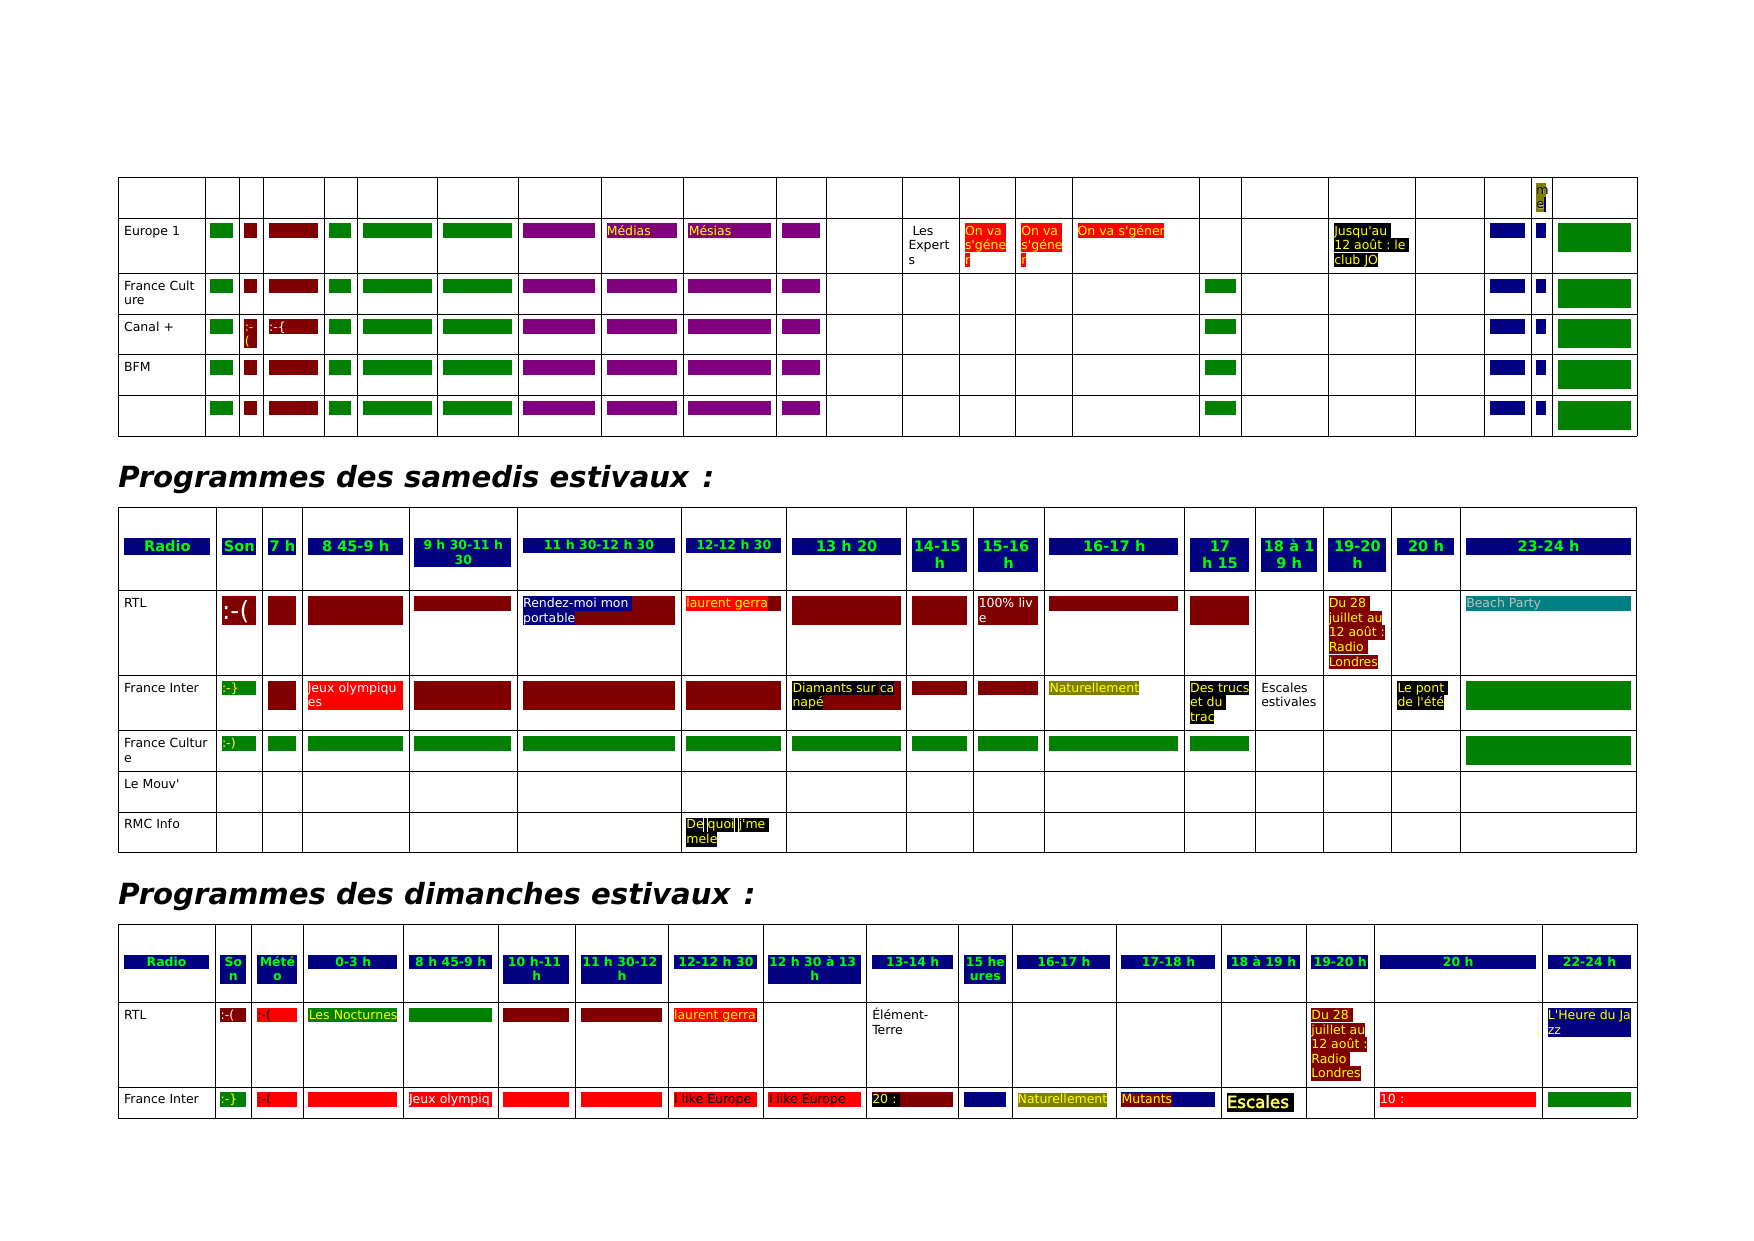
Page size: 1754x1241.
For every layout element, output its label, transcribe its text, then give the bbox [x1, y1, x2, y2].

table_header 15 heures [959, 925, 1012, 1002]
table_cell [303, 731, 409, 771]
table_header 9 h 30-11 h 30 [410, 508, 517, 590]
table_cell [303, 591, 409, 675]
table_cell [960, 178, 1015, 217]
table_cell [960, 274, 1015, 313]
table_header 7 h [263, 508, 302, 590]
table_cell [1532, 355, 1552, 395]
table_header 17-18 h [1117, 925, 1221, 1002]
table_cell Des trucs et du trac [1185, 676, 1255, 730]
table_cell [1392, 591, 1460, 675]
table_cell [1016, 315, 1072, 354]
table_cell [684, 274, 776, 313]
table_cell [1416, 178, 1484, 217]
table_cell [438, 219, 518, 273]
table_cell France Culture [119, 731, 216, 771]
table_cell I like Europe [669, 1088, 763, 1117]
table_cell [1013, 1003, 1116, 1087]
table_header Radio [119, 925, 215, 1002]
table_cell [576, 1088, 668, 1117]
table_cell [903, 396, 959, 436]
table_cell [264, 274, 324, 313]
table_cell [404, 1003, 498, 1087]
table_cell [1461, 772, 1636, 812]
table_cell [1242, 355, 1328, 395]
table_cell [907, 813, 973, 852]
table_cell [1045, 731, 1184, 771]
table_cell On va s'géner [1016, 219, 1072, 273]
table_cell [1256, 731, 1323, 771]
table_cell [827, 178, 902, 217]
table_cell Médias [602, 219, 683, 273]
table_cell [325, 178, 357, 217]
table_cell [1073, 315, 1199, 354]
table_cell [358, 355, 437, 395]
table_cell [438, 396, 518, 436]
table_cell [787, 813, 906, 852]
table_cell laurent gerra [669, 1003, 763, 1087]
table_cell [303, 813, 409, 852]
table_cell [682, 772, 786, 812]
table_header 12-12 h 30 [682, 508, 786, 590]
table_cell [1416, 219, 1484, 273]
table_cell [903, 315, 959, 354]
table_cell [1461, 676, 1636, 730]
table_header 12-12 h 30 [669, 925, 763, 1002]
table_cell [1392, 772, 1460, 812]
table_cell [907, 772, 973, 812]
table_cell [519, 355, 601, 395]
table_cell [325, 219, 357, 273]
table_cell [974, 676, 1044, 730]
table_cell [1016, 355, 1072, 395]
table_cell [1553, 355, 1637, 395]
table_cell [438, 355, 518, 395]
table_cell France Culture [119, 274, 205, 313]
table_cell [206, 178, 239, 217]
table_cell [602, 396, 683, 436]
table_cell Les Nocturnes [304, 1003, 403, 1087]
table_cell [684, 178, 776, 217]
table_header 20 h [1375, 925, 1542, 1002]
table_cell [264, 178, 324, 217]
table_cell [499, 1088, 575, 1117]
table_cell :-( [252, 1088, 303, 1117]
table_cell BFM [119, 355, 205, 395]
table_cell Jeux olympiques [303, 676, 409, 730]
table_cell On va s'géner [960, 219, 1015, 273]
table_cell [1200, 219, 1241, 273]
table_cell [303, 772, 409, 812]
table_cell [410, 591, 517, 675]
table_cell On va s'géner [1073, 219, 1199, 273]
table_cell [1242, 396, 1328, 436]
table_cell [1461, 731, 1636, 771]
table_cell [903, 355, 959, 395]
table_cell [1485, 219, 1531, 273]
table_cell [1222, 1003, 1306, 1087]
table_cell [1324, 676, 1391, 730]
table_cell [827, 219, 902, 273]
table_cell [519, 315, 601, 354]
table_cell [1329, 274, 1415, 313]
table_cell France Inter [119, 676, 216, 730]
table_cell Élément-Terre [867, 1003, 958, 1087]
table_cell [1485, 315, 1531, 354]
table_cell [1073, 355, 1199, 395]
table_cell [960, 396, 1015, 436]
table_header 10 h-11 h [499, 925, 575, 1002]
table_cell [1117, 1003, 1221, 1087]
table_cell [304, 1088, 403, 1117]
table_cell [1324, 813, 1391, 852]
table_cell [1256, 591, 1323, 675]
table_header 16-17 h [1045, 508, 1184, 590]
table_cell [1200, 396, 1241, 436]
table_header 13 h 20 [787, 508, 906, 590]
table_cell [240, 219, 263, 273]
table_header 16-17 h [1013, 925, 1116, 1002]
table_cell [519, 274, 601, 313]
table_cell [682, 731, 786, 771]
table_cell [1307, 1088, 1374, 1117]
table_cell [684, 355, 776, 395]
table_cell RTL [119, 1003, 215, 1087]
table_header 13-14 h [867, 925, 958, 1002]
table_cell Le pont de l'été [1392, 676, 1460, 730]
table_cell [519, 396, 601, 436]
table_cell Du 28 juillet au 12 août : Radio Londres [1324, 591, 1391, 675]
table_cell [1256, 813, 1323, 852]
table_cell [602, 178, 683, 217]
table_cell [264, 219, 324, 273]
table_cell [1329, 396, 1415, 436]
table_cell [1242, 178, 1328, 217]
table_cell [684, 315, 776, 354]
table_cell [518, 772, 681, 812]
table_cell laurent gerra [682, 591, 786, 675]
table_header 18 à 19 h [1222, 925, 1306, 1002]
table_cell [264, 355, 324, 395]
table_cell [974, 731, 1044, 771]
table_cell [907, 676, 973, 730]
table_cell [325, 396, 357, 436]
table_header 19-20 h [1324, 508, 1391, 590]
table_cell [602, 315, 683, 354]
table_cell [1200, 355, 1241, 395]
table_cell 100% live [974, 591, 1044, 675]
table_cell Canal + [119, 315, 205, 354]
table_cell [263, 731, 302, 771]
table_header Météo [252, 925, 303, 1002]
subtitle Programmes des samedis estivaux : [118, 461, 1636, 495]
table_cell [1553, 315, 1637, 354]
table_cell me [1532, 178, 1552, 217]
table_cell [1416, 355, 1484, 395]
table_header 14-15 h [907, 508, 973, 590]
table_cell [263, 676, 302, 730]
table_cell [264, 396, 324, 436]
table_cell Diamants sur canapé [787, 676, 906, 730]
table_cell [576, 1003, 668, 1087]
table_cell [1185, 813, 1255, 852]
table_cell [1532, 274, 1552, 313]
table_cell [325, 274, 357, 313]
table_cell [1045, 772, 1184, 812]
table_cell [777, 396, 826, 436]
table_cell [1392, 813, 1460, 852]
table_cell [1185, 731, 1255, 771]
table_cell [1392, 731, 1460, 771]
table_cell [777, 274, 826, 313]
table_cell [240, 355, 263, 395]
table_cell [438, 274, 518, 313]
table_cell Escales estivales [1256, 676, 1323, 730]
table_cell [358, 178, 437, 217]
table_cell [1324, 772, 1391, 812]
table_cell 20 : [867, 1088, 958, 1117]
table_cell [1016, 178, 1072, 217]
subtitle Programmes des dimanches estivaux : [118, 877, 1636, 911]
table_cell [1045, 591, 1184, 675]
table_cell [1242, 274, 1328, 313]
table_cell [1016, 396, 1072, 436]
table_cell [1329, 178, 1415, 217]
table_cell :-} [217, 676, 262, 730]
table_cell [777, 178, 826, 217]
table_cell [1256, 772, 1323, 812]
table_header 11 h 30-12 h [576, 925, 668, 1002]
table_cell [358, 315, 437, 354]
table_cell :-( [252, 1003, 303, 1087]
table_cell [217, 813, 262, 852]
table_cell [777, 355, 826, 395]
table_cell [499, 1003, 575, 1087]
table_header 8 45-9 h [303, 508, 409, 590]
table_cell [206, 219, 239, 273]
table_cell [217, 772, 262, 812]
table_cell [777, 219, 826, 273]
table_cell 10 : [1375, 1088, 1542, 1117]
table_cell [1242, 219, 1328, 273]
table_cell [684, 396, 776, 436]
table_cell [1553, 178, 1637, 217]
table_cell Naturellement [1013, 1088, 1116, 1117]
table_cell De quoi j'me mele [682, 813, 786, 852]
table_cell [602, 274, 683, 313]
table_cell [787, 772, 906, 812]
table_cell [206, 396, 239, 436]
table_cell [263, 591, 302, 675]
table_cell [827, 315, 902, 354]
table_cell [960, 315, 1015, 354]
table_cell [1324, 731, 1391, 771]
table_cell [263, 772, 302, 812]
table_header 20 h [1392, 508, 1460, 590]
table_cell [410, 676, 517, 730]
table_cell [959, 1003, 1012, 1087]
table_header 22-24 h [1543, 925, 1637, 1002]
table_cell [960, 355, 1015, 395]
table_cell [1016, 274, 1072, 313]
table_cell [240, 396, 263, 436]
table_header Son [217, 508, 262, 590]
table_cell [1073, 396, 1199, 436]
table_cell [903, 274, 959, 313]
table_header 17 h 15 [1185, 508, 1255, 590]
table_cell RTL [119, 591, 216, 675]
table_cell [518, 813, 681, 852]
table_cell [827, 396, 902, 436]
table_cell [518, 731, 681, 771]
table_cell [438, 178, 518, 217]
table_cell Le Mouv' [119, 772, 216, 812]
table_cell [1532, 315, 1552, 354]
table_cell [263, 813, 302, 852]
table_header 0-3 h [304, 925, 403, 1002]
table_cell [827, 355, 902, 395]
table_cell Naturellement [1045, 676, 1184, 730]
table_cell [358, 396, 437, 436]
table_cell Jeux olympiq [404, 1088, 498, 1117]
table_cell [1553, 396, 1637, 436]
table_cell [907, 731, 973, 771]
table_cell [1045, 813, 1184, 852]
table_cell [1485, 178, 1531, 217]
table_cell [1200, 274, 1241, 313]
table_cell [682, 676, 786, 730]
table_cell [240, 178, 263, 217]
table_cell :-( [217, 591, 262, 675]
table_cell Jusqu'au 12 août : le club JO [1329, 219, 1415, 273]
table_cell [119, 396, 205, 436]
table_cell [907, 591, 973, 675]
table_cell [438, 315, 518, 354]
table_cell RMC Info [119, 813, 216, 852]
table_cell [1073, 178, 1199, 217]
table_cell [1242, 315, 1328, 354]
table_cell [1185, 591, 1255, 675]
table_cell [410, 772, 517, 812]
table_cell :-( [240, 315, 263, 354]
table_cell [903, 178, 959, 217]
table_cell I like Europe [764, 1088, 866, 1117]
table_cell [119, 178, 205, 217]
table_cell [1329, 315, 1415, 354]
table_cell Beach Party [1461, 591, 1636, 675]
table_cell [206, 355, 239, 395]
table_header Son [216, 925, 251, 1002]
table_cell [602, 355, 683, 395]
table_cell Mutants [1117, 1088, 1221, 1117]
table_cell :-{ [264, 315, 324, 354]
table_cell [1461, 813, 1636, 852]
table_cell [206, 274, 239, 313]
table_cell [787, 591, 906, 675]
table_cell :-} [216, 1088, 251, 1117]
table_cell [358, 274, 437, 313]
table_cell [410, 731, 517, 771]
table_cell [325, 315, 357, 354]
table_cell [827, 274, 902, 313]
table_header 19-20 h [1307, 925, 1374, 1002]
table_cell [1073, 274, 1199, 313]
table_cell [358, 219, 437, 273]
table_cell [1416, 274, 1484, 313]
table_cell [1553, 219, 1637, 273]
table_cell Rendez-moi mon portable [518, 591, 681, 675]
table_cell [410, 813, 517, 852]
table_cell [1416, 396, 1484, 436]
table_cell Du 28 juillet au 12 août : Radio Londres [1307, 1003, 1374, 1087]
table_cell :-) [217, 731, 262, 771]
table_cell [787, 731, 906, 771]
table_cell [519, 178, 601, 217]
table_header 15-16 h [974, 508, 1044, 590]
table_cell [1553, 274, 1637, 313]
table_cell [1532, 396, 1552, 436]
table_cell [240, 274, 263, 313]
table_cell Les Experts [903, 219, 959, 273]
table_cell Escales [1222, 1088, 1306, 1117]
table_cell [1485, 274, 1531, 313]
table_cell [1485, 355, 1531, 395]
table_cell [1329, 355, 1415, 395]
table_cell [1485, 396, 1531, 436]
table_cell [519, 219, 601, 273]
table_header 12 h 30 à 13 h [764, 925, 866, 1002]
table_cell [1185, 772, 1255, 812]
table_cell France Inter [119, 1088, 215, 1117]
table_cell [206, 315, 239, 354]
table_header 23-24 h [1461, 508, 1636, 590]
table_header 8 h 45-9 h [404, 925, 498, 1002]
table_cell [1200, 315, 1241, 354]
table_header 18 à 19 h [1256, 508, 1323, 590]
table_cell [1532, 219, 1552, 273]
table_cell [974, 813, 1044, 852]
table_cell [1543, 1088, 1637, 1117]
table_header 11 h 30-12 h 30 [518, 508, 681, 590]
table_cell L'Heure du Jazz [1543, 1003, 1637, 1087]
table_header Radio [119, 508, 216, 590]
table_cell Europe 1 [119, 219, 205, 273]
table_cell :-( [216, 1003, 251, 1087]
table_cell [1200, 178, 1241, 217]
table_cell [1416, 315, 1484, 354]
table_cell [325, 355, 357, 395]
table_cell [959, 1088, 1012, 1117]
table_cell Mésias [684, 219, 776, 273]
table_cell [764, 1003, 866, 1087]
table_cell [777, 315, 826, 354]
table_cell [1375, 1003, 1542, 1087]
table_cell [974, 772, 1044, 812]
table_cell [518, 676, 681, 730]
